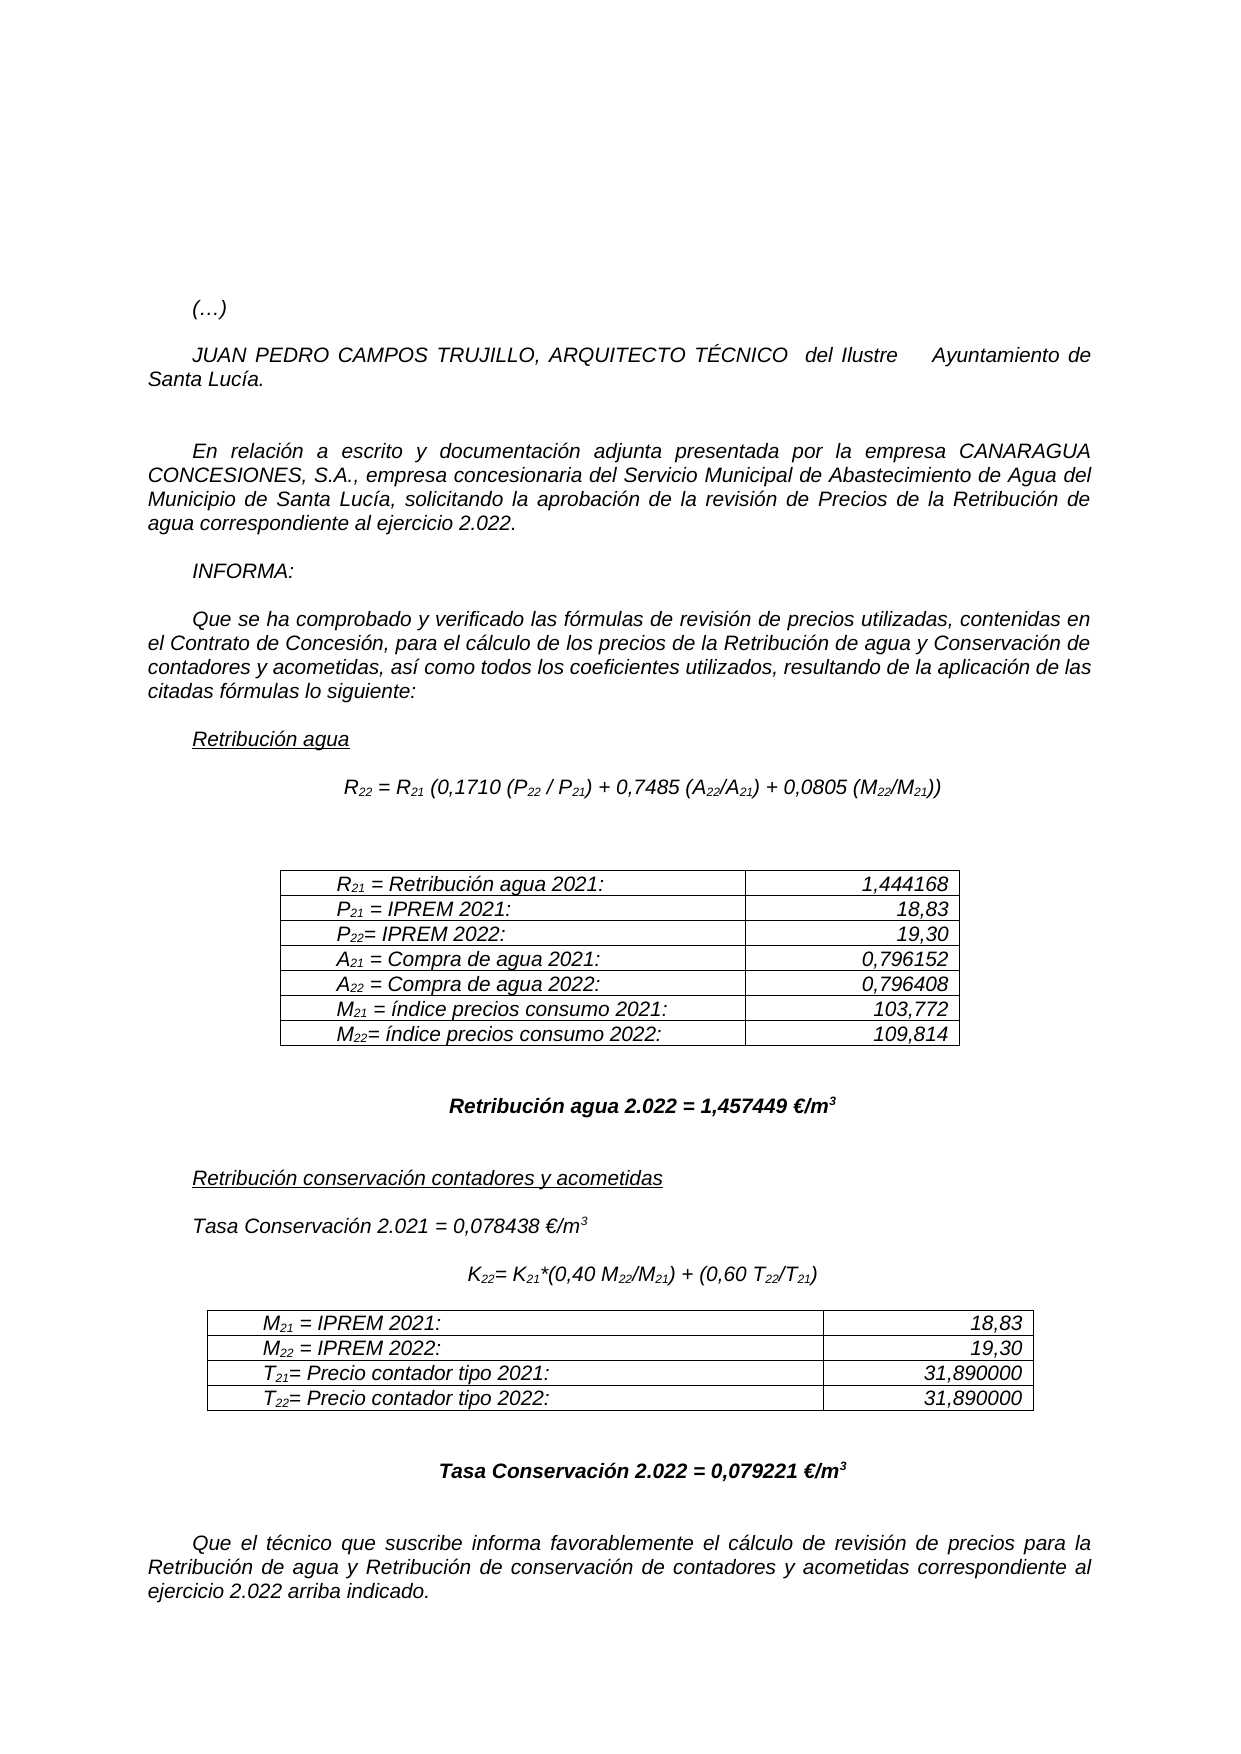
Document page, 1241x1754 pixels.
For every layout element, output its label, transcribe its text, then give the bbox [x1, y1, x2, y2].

table_cell T22= Precio contador tipo 2022: [208, 1386, 823, 1410]
table_cell P22= IPREM 2022: [281, 921, 745, 945]
table_cell 18,83 [746, 896, 959, 920]
table_cell M22 = IPREM 2022: [208, 1336, 823, 1360]
table_header M21 = IPREM 2021: [208, 1311, 823, 1335]
table_header R21 = Retribución agua 2021: [281, 871, 745, 895]
text R22 = R21 (0,1710 (P22 / P21) + 0,7485 (A22/A21) + 0,0805 (M22/M21)) [148, 774, 1093, 798]
table_cell 109,814 [746, 1021, 959, 1045]
table_cell 103,772 [746, 996, 959, 1020]
text K22= K21*(0,40 M22/M21) + (0,60 T22/T21) [148, 1262, 1093, 1286]
table_cell M22= índice precios consumo 2022: [281, 1021, 745, 1045]
text Retribución conservación contadores y acometidas [148, 1166, 1093, 1190]
table_cell 31,890000 [824, 1386, 1033, 1410]
table_cell 19,30 [746, 921, 959, 945]
table_header 18,83 [824, 1311, 1033, 1335]
text Retribución agua [148, 727, 1093, 751]
text JUAN PEDRO CAMPOS TRUJILLO, ARQUITECTO TÉCNICO del Ilustre Ayuntamiento de Santa Lucía. [148, 343, 1093, 391]
text Que el técnico que suscribe informa favorablemente el cálculo de revisión de precios para la Retribución de agua y Retribución de conservación de contadores y acometidas correspondiente al ejercicio 2.022 arriba indicado. [148, 1531, 1093, 1603]
text Tasa Conservación 2.021 = 0,078438 €/m3 [148, 1214, 1093, 1238]
table_cell P21 = IPREM 2021: [281, 896, 745, 920]
table_cell A22 = Compra de agua 2022: [281, 971, 745, 995]
table_cell M21 = índice precios consumo 2021: [281, 996, 745, 1020]
text Que se ha comprobado y verificado las fórmulas de revisión de precios utilizadas, contenidas en el Contrato de Concesión, para el cálculo de los precios de la Retribución de agua y Conservación de contadores y acometidas, así como todos los coeficientes utilizados, resultando de la aplicación de las citadas fórmulas lo siguiente: [148, 607, 1093, 703]
text En relación a escrito y documentación adjunta presentada por la empresa CANARAGUA CONCESIONES, S.A., empresa concesionaria del Servicio Municipal de Abastecimiento de Agua del Municipio de Santa Lucía, solicitando la aprobación de la revisión de Precios de la Retribución de agua correspondiente al ejercicio 2.022. [148, 439, 1093, 535]
text (…) [148, 295, 1093, 319]
table_cell T21= Precio contador tipo 2021: [208, 1361, 823, 1385]
table_cell 31,890000 [824, 1361, 1033, 1385]
text Retribución agua 2.022 = 1,457449 €/m3 [148, 1094, 1093, 1118]
text INFORMA: [148, 559, 1093, 583]
table_cell A21 = Compra de agua 2021: [281, 946, 745, 970]
table_header 1,444168 [746, 871, 959, 895]
table_cell 0,796152 [746, 946, 959, 970]
text Tasa Conservación 2.022 = 0,079221 €/m3 [148, 1459, 1093, 1483]
table_cell 19,30 [824, 1336, 1033, 1360]
table_cell 0,796408 [746, 971, 959, 995]
